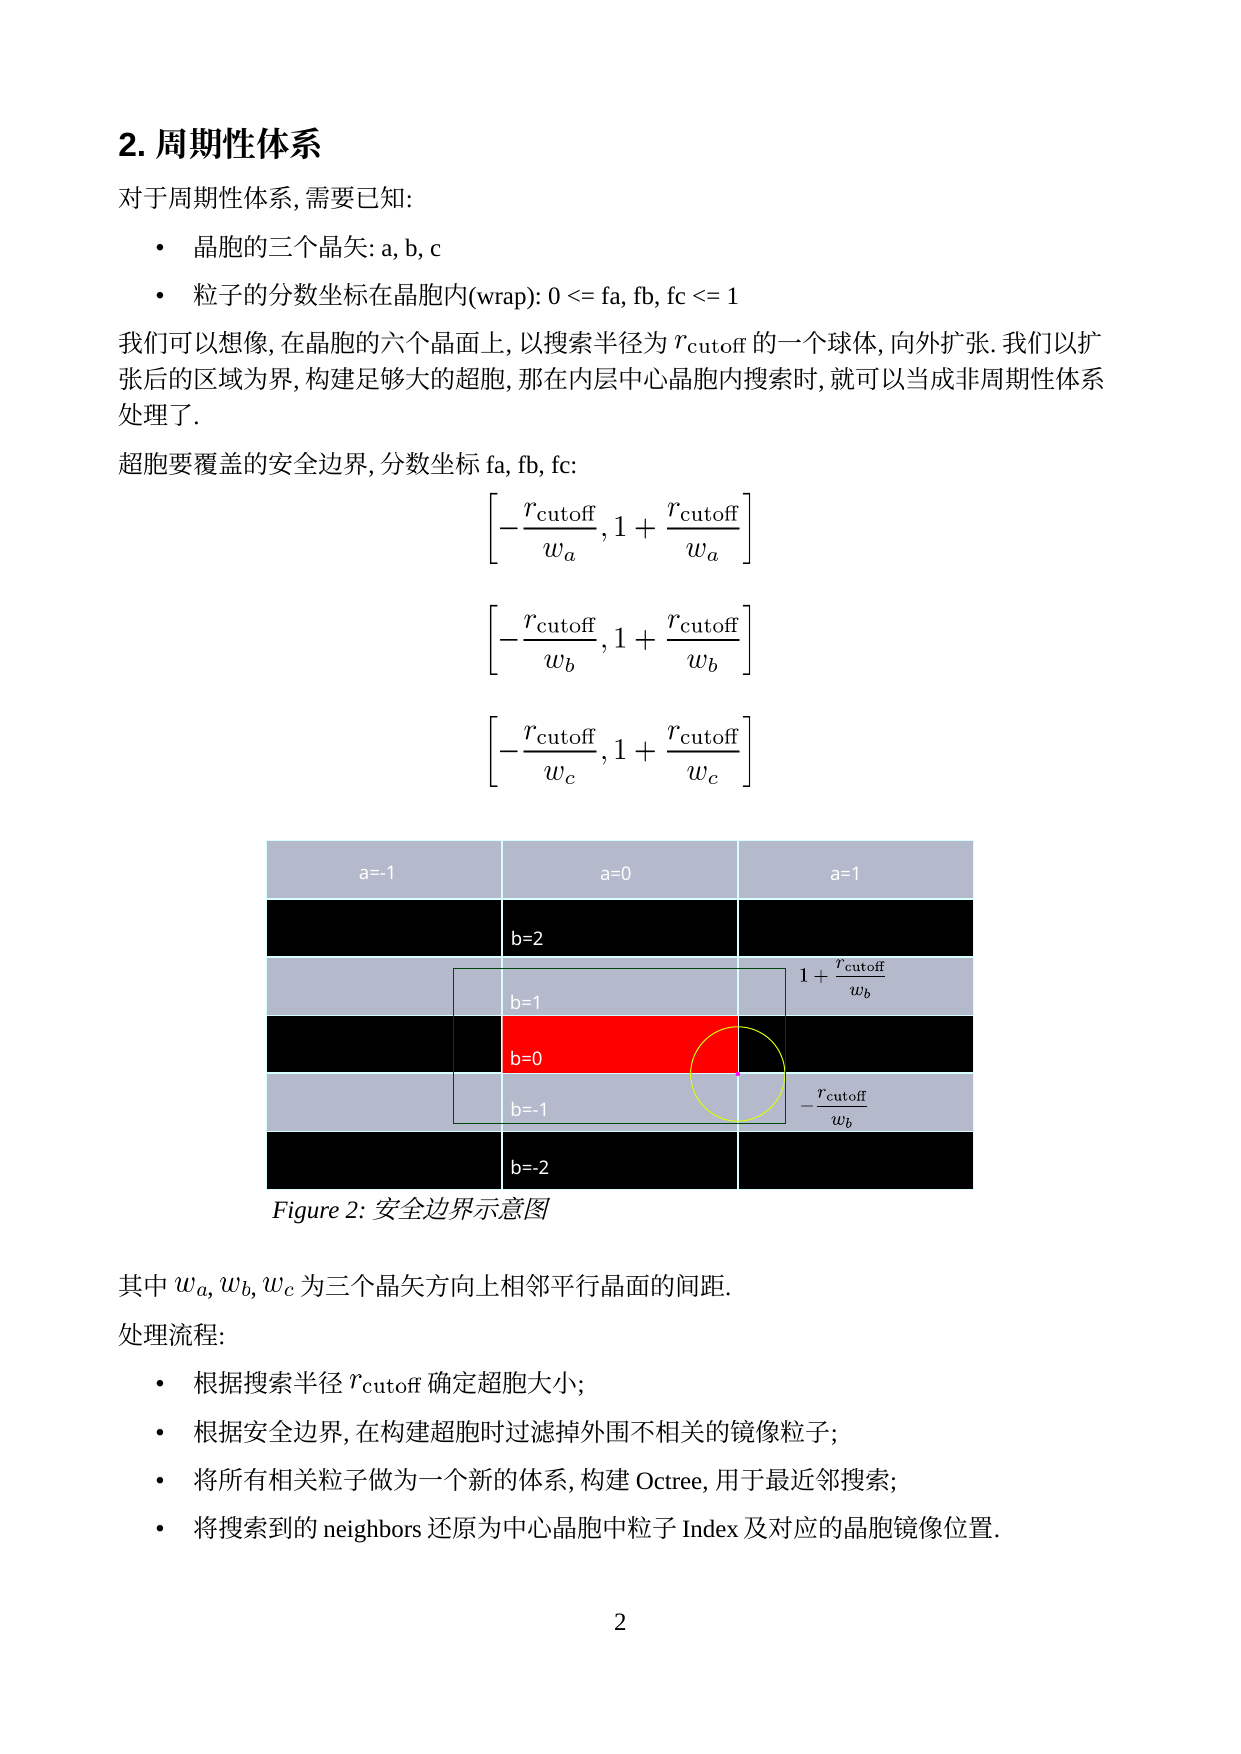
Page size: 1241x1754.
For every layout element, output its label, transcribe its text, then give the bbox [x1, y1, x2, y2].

list 将所有相关粒子做为一个新的体系, 构建Octree, 用于最近邻搜索; [156, 1461, 1122, 1497]
subtitle 周期性体系 [118, 118, 1122, 166]
text 其中 , , 为三个晶矢方向上相邻平行晶面的间距. [118, 1267, 1122, 1303]
list 根据搜索半径 确定超胞大小; [156, 1364, 1122, 1400]
text 超胞要覆盖的安全边界, 分数坐标fa, fb, fc: [118, 444, 1122, 480]
text 我们可以想像, 在晶胞的六个晶面上, 以搜索半径为 的一个球体, 向外扩张. 我们以扩张后的区域为界, 构建足够大的超胞, 那在内层中心晶胞内搜索时, 就可以当成非周期性体系处理了. [118, 324, 1122, 432]
list 根据安全边界, 在构建超胞时过滤掉外围不相关的镜像粒子; [156, 1412, 1122, 1448]
list 粒子的分数坐标在晶胞内(wrap): 0 <= fa, fb, fc <= 1 [156, 276, 1122, 312]
list 将搜索到的neighbors还原为中心晶胞中粒子Index及对应的晶胞镜像位置. [156, 1509, 1122, 1545]
list 晶胞的三个晶矢: a, b, c [156, 227, 1122, 263]
text 对于周期性体系, 需要已知: [118, 179, 1122, 215]
text 处理流程: [118, 1315, 1122, 1351]
text Figure 2: 安全边界示意图 [266, 1190, 974, 1226]
